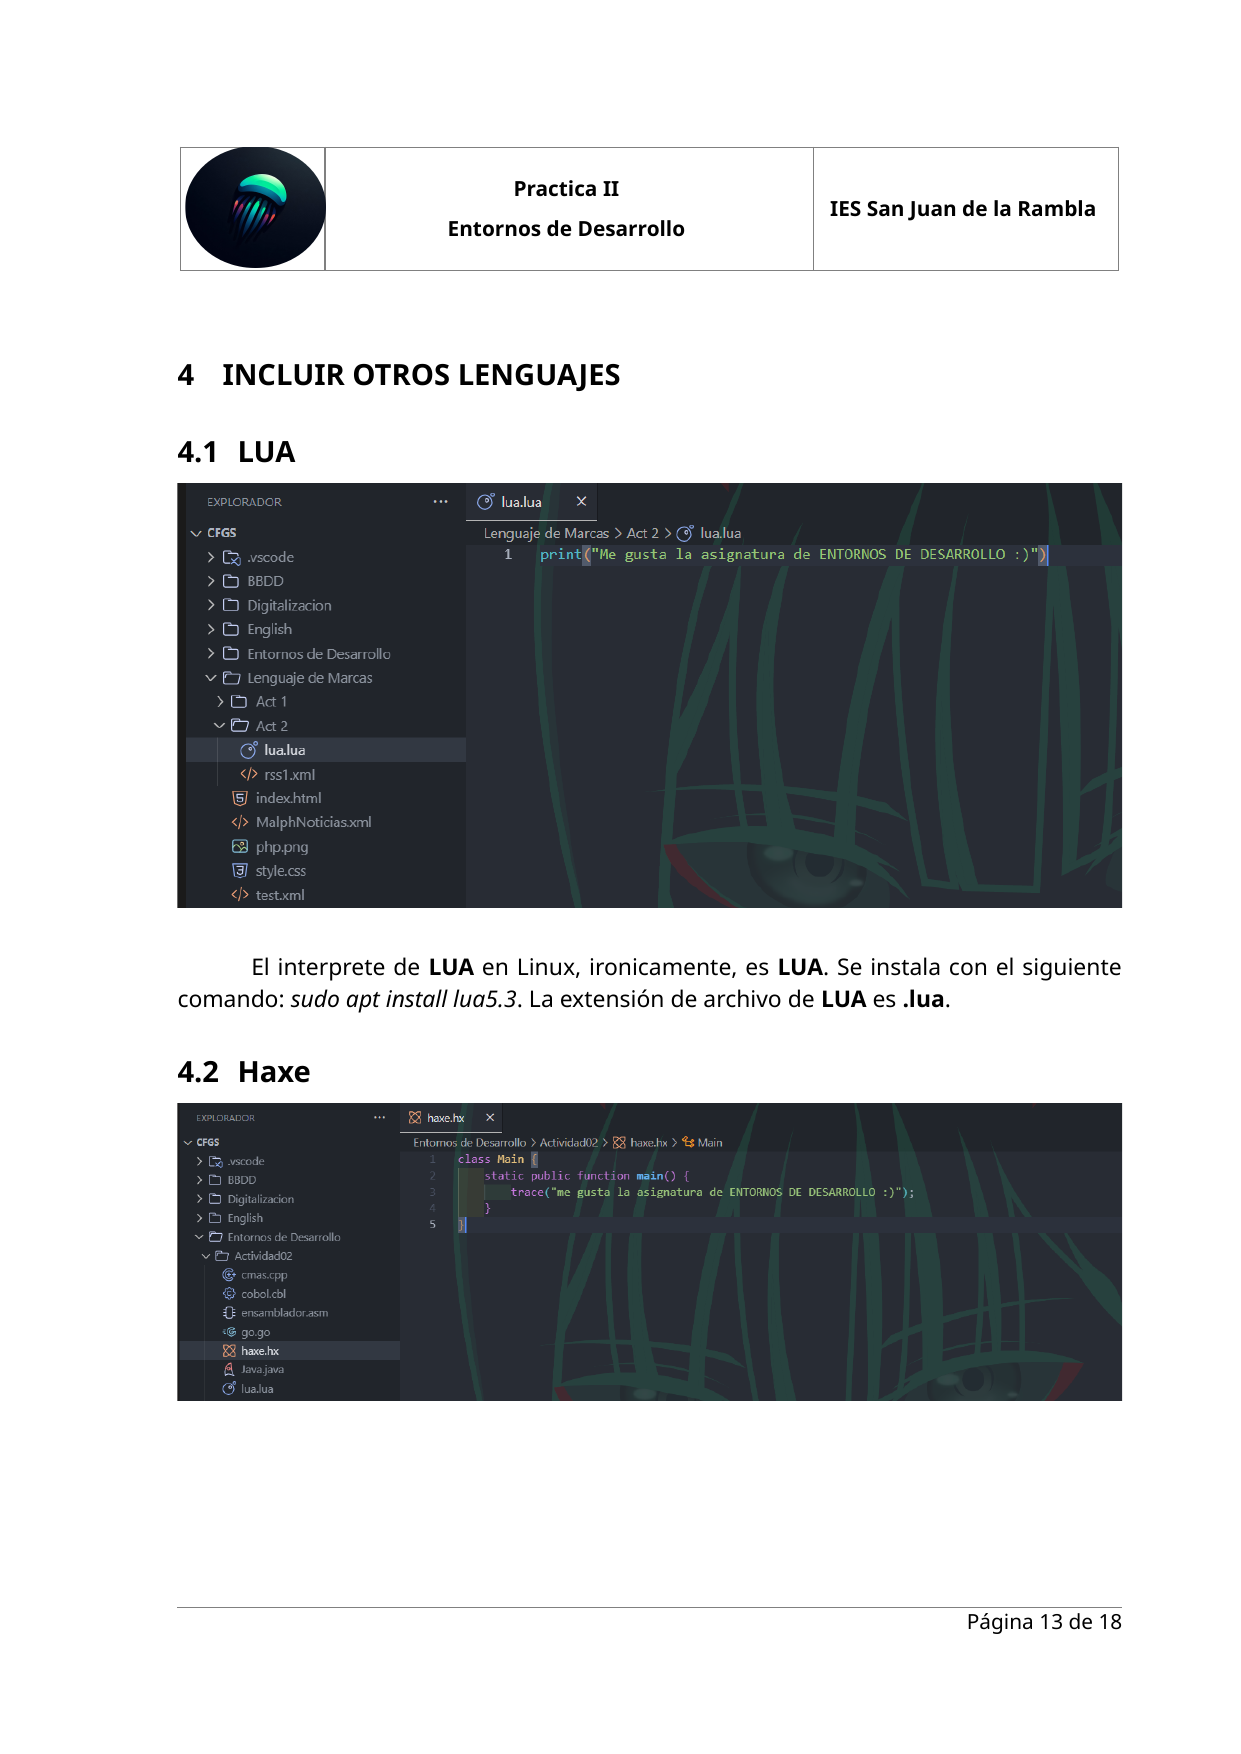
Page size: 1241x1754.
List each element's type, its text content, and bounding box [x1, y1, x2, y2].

picture [177, 483, 1123, 908]
subtitle INCLUIR OTROS LENGUAJES [177, 354, 1122, 393]
picture [185, 147, 326, 268]
picture [177, 1103, 1123, 1401]
text El interprete de LUA en Linux, ironicamente, es LUA. Se instala con el siguiente comando: sudo apt install lua5.3. La extensión de archivo de LUA es .lua. [177, 951, 1122, 1014]
subtitle LUA [177, 431, 1122, 471]
subtitle Haxe [177, 1051, 1122, 1091]
